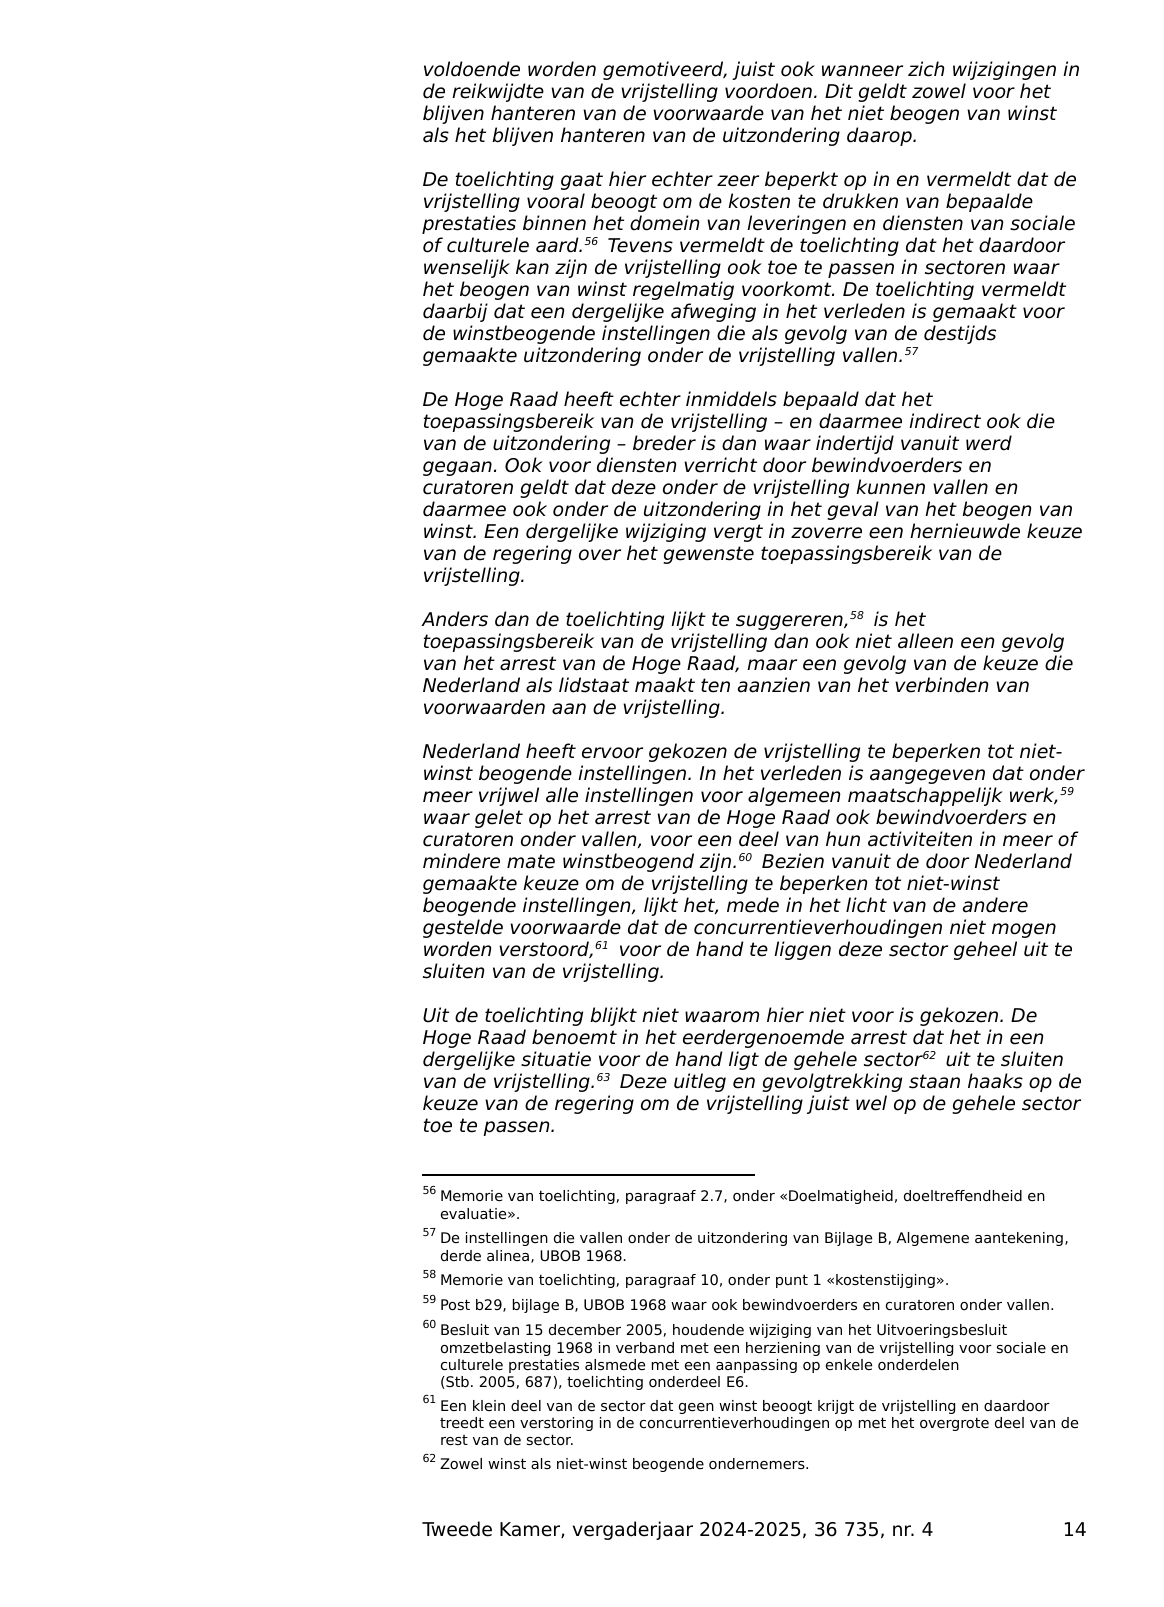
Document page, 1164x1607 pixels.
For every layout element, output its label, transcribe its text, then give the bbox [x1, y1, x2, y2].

text Zowel winst als niet-winst beogende ondernemers. [422, 1452, 1087, 1474]
text De Hoge Raad heeft echter inmiddels bepaald dat het toepassingsbereik van de vrijstelling – en daarmee indirect ook die van de uitzondering – breder is dan waar indertijd vanuit werd gegaan. Ook voor diensten verricht door bewindvoerders en curatoren geldt dat deze onder de vrijstelling kunnen vallen en daarmee ook onder de uitzondering in het geval van het beogen van winst. Een dergelijke wijziging vergt in zoverre een hernieuwde keuze van de regering over het gewenste toepassingsbereik van de vrijstelling. [422, 389, 1087, 587]
text Een klein deel van de sector dat geen winst beoogt krijgt de vrijstelling en daardoor treedt een verstoring in de concurrentieverhoudingen op met het overgrote deel van de rest van de sector. [422, 1393, 1087, 1449]
text Besluit van 15 december 2005, houdende wijziging van het Uitvoeringsbesluit omzetbelasting 1968 in verband met een herziening van de vrijstelling voor sociale en culturele prestaties alsmede met een aanpassing op enkele onderdelen (Stb. 2005, 687), toelichting onderdeel E6. [422, 1318, 1087, 1391]
text voldoende worden gemotiveerd, juist ook wanneer zich wijzigingen in de reikwijdte van de vrijstelling voordoen. Dit geldt zowel voor het blijven hanteren van de voorwaarde van het niet beogen van winst als het blijven hanteren van de uitzondering daarop. [422, 59, 1087, 147]
text Uit de toelichting blijkt niet waarom hier niet voor is gekozen. De Hoge Raad benoemt in het eerdergenoemde arrest dat het in een dergelijke situatie voor de hand ligt de gehele sector uit te sluiten van de vrijstelling. Deze uitleg en gevolgtrekking staan haaks op de keuze van de regering om de vrijstelling juist wel op de gehele sector toe te passen. [422, 1005, 1087, 1137]
text Nederland heeft ervoor gekozen de vrijstelling te beperken tot niet-winst beogende instellingen. In het verleden is aangegeven dat onder meer vrijwel alle instellingen voor algemeen maatschappelijk werk, waar gelet op het arrest van de Hoge Raad ook bewindvoerders en curatoren onder vallen, voor een deel van hun activiteiten in meer of mindere mate winstbeogend zijn. Bezien vanuit de door Nederland gemaakte keuze om de vrijstelling te beperken tot niet-winst beogende instellingen, lijkt het, mede in het licht van de andere gestelde voorwaarde dat de concurrentieverhoudingen niet mogen worden verstoord, voor de hand te liggen deze sector geheel uit te sluiten van de vrijstelling. [422, 741, 1087, 983]
text De instellingen die vallen onder de uitzondering van Bijlage B, Algemene aantekening, derde alinea, UBOB 1968. [422, 1226, 1087, 1265]
text Post b29, bijlage B, UBOB 1968 waar ook bewindvoerders en curatoren onder vallen. [422, 1293, 1087, 1315]
text Memorie van toelichting, paragraaf 2.7, onder «Doelmatigheid, doeltreffendheid en evaluatie». [422, 1184, 1087, 1223]
text De toelichting gaat hier echter zeer beperkt op in en vermeldt dat de vrijstelling vooral beoogt om de kosten te drukken van bepaalde prestaties binnen het domein van leveringen en diensten van sociale of culturele aard. Tevens vermeldt de toelichting dat het daardoor wenselijk kan zijn de vrijstelling ook toe te passen in sectoren waar het beogen van winst regelmatig voorkomt. De toelichting vermeldt daarbij dat een dergelijke afweging in het verleden is gemaakt voor de winstbeogende instellingen die als gevolg van de destijds gemaakte uitzondering onder de vrijstelling vallen. [422, 169, 1087, 367]
text Memorie van toelichting, paragraaf 10, onder punt 1 «kostenstijging». [422, 1268, 1087, 1290]
text Anders dan de toelichting lijkt te suggereren, is het toepassingsbereik van de vrijstelling dan ook niet alleen een gevolg van het arrest van de Hoge Raad, maar een gevolg van de keuze die Nederland als lidstaat maakt ten aanzien van het verbinden van voorwaarden aan de vrijstelling. [422, 609, 1087, 719]
